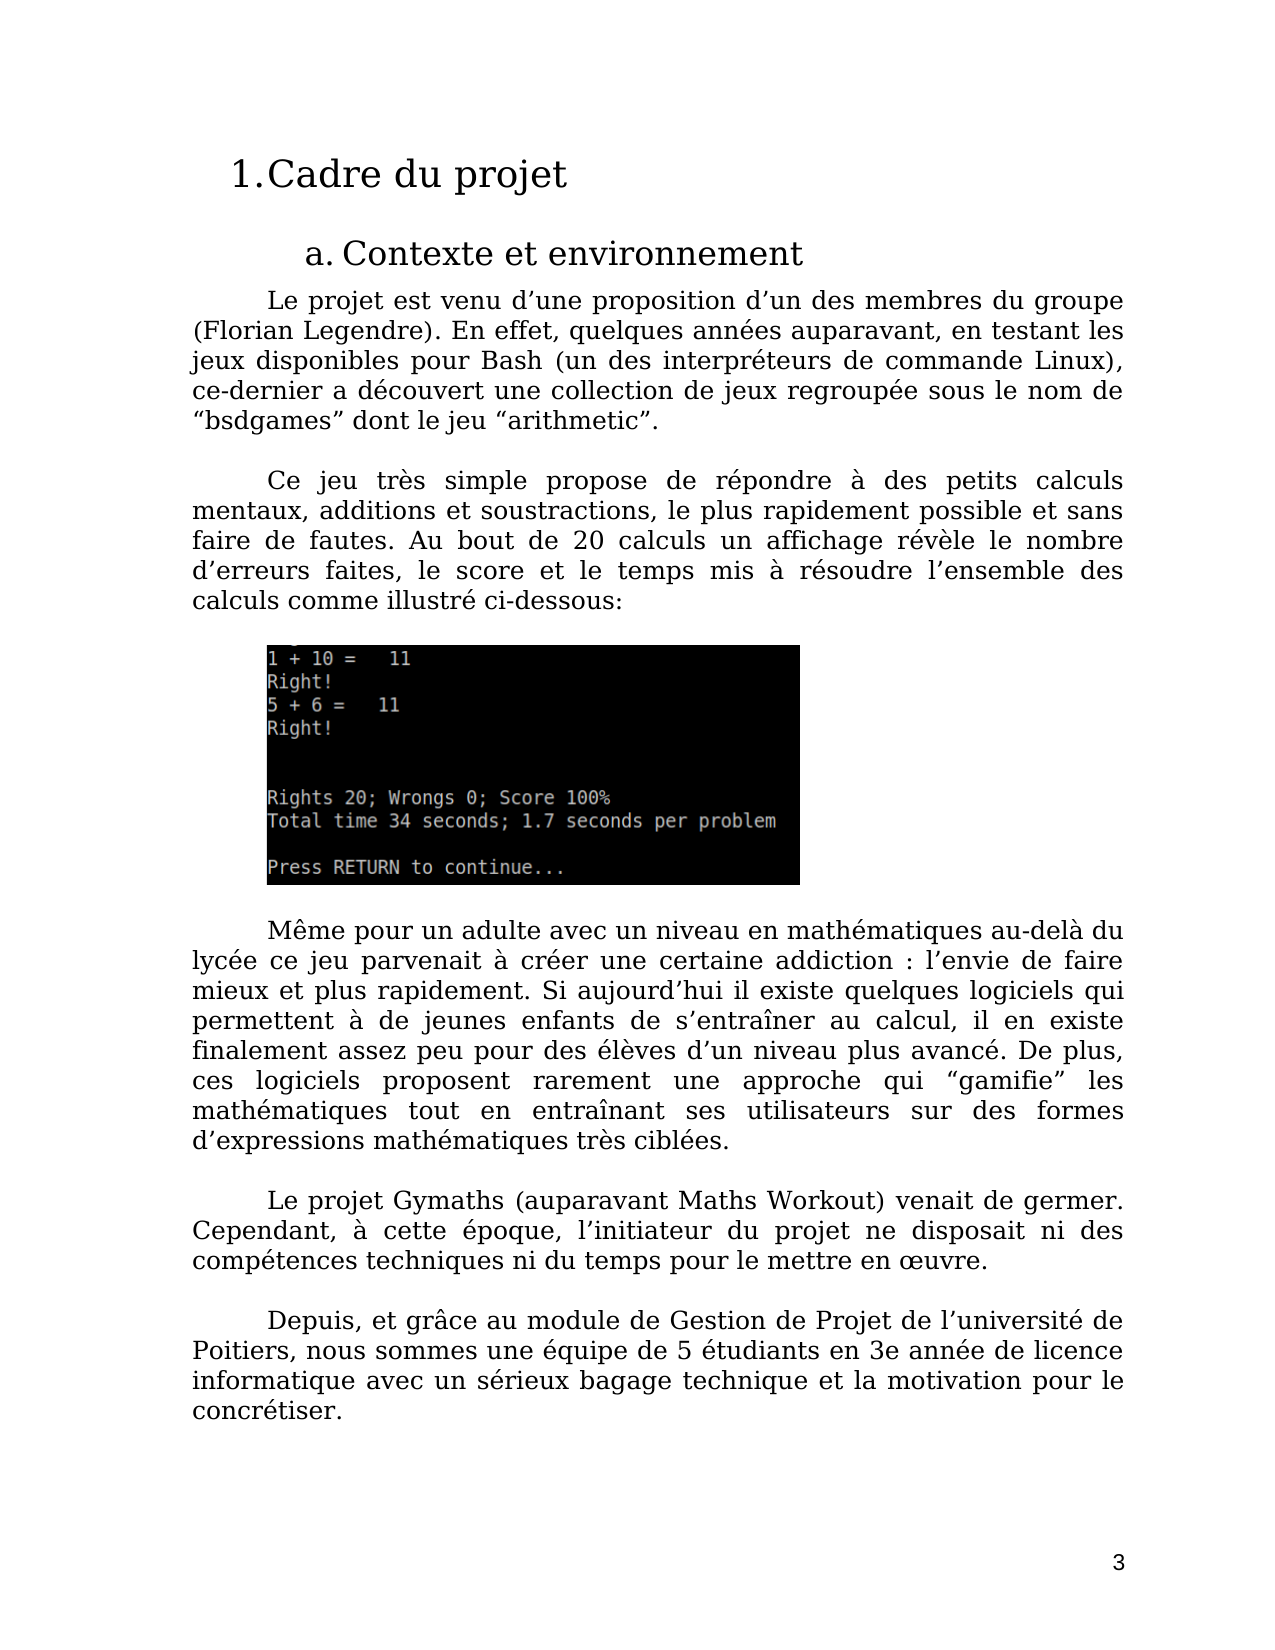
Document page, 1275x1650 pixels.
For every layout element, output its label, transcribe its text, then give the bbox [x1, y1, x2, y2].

subtitle Cadre du projet [229, 150, 1125, 195]
picture [266, 645, 800, 885]
text Le projet Gymaths (auparavant Maths Workout) venait de germer. Cependant, à cette époque, l’initiateur du projet ne disposait ni des compétences techniques ni du temps pour le mettre en œuvre. [192, 1184, 1125, 1274]
text Ce jeu très simple propose de répondre à des petits calculs mentaux, additions et soustractions, le plus rapidement possible et sans faire de fautes. Au bout de 20 calculs un affichage révèle le nombre d’erreurs faites, le score et le temps mis à résoudre l’ensemble des calculs comme illustré ci-dessous: [192, 465, 1125, 615]
text Depuis, et grâce au module de Gestion de Projet de l’université de Poitiers, nous sommes une équipe de 5 étudiants en 3e année de licence informatique avec un sérieux bagage technique et la motivation pour le concrétiser. [192, 1304, 1125, 1424]
text Même pour un adulte avec un niveau en mathématiques au-delà du lycée ce jeu parvenait à créer une certaine addiction : l’envie de faire mieux et plus rapidement. Si aujourd’hui il existe quelques logiciels qui permettent à de jeunes enfants de s’entraîner au calcul, il en existe finalement assez peu pour des élèves d’un niveau plus avancé. De plus, ces logiciels proposent rarement une approche qui “gamifie” les mathématiques tout en entraînant ses utilisateurs sur des formes d’expressions mathématiques très ciblées. [192, 914, 1125, 1154]
subtitle Contexte et environnement [304, 232, 1125, 272]
text Le projet est venu d’une proposition d’un des membres du groupe (Florian Legendre). En effet, quelques années auparavant, en testant les jeux disponibles pour Bash (un des interpréteurs de commande Linux), ce-dernier a découvert une collection de jeux regroupée sous le nom de “bsdgames” dont le jeu “arithmetic”. [192, 285, 1125, 435]
